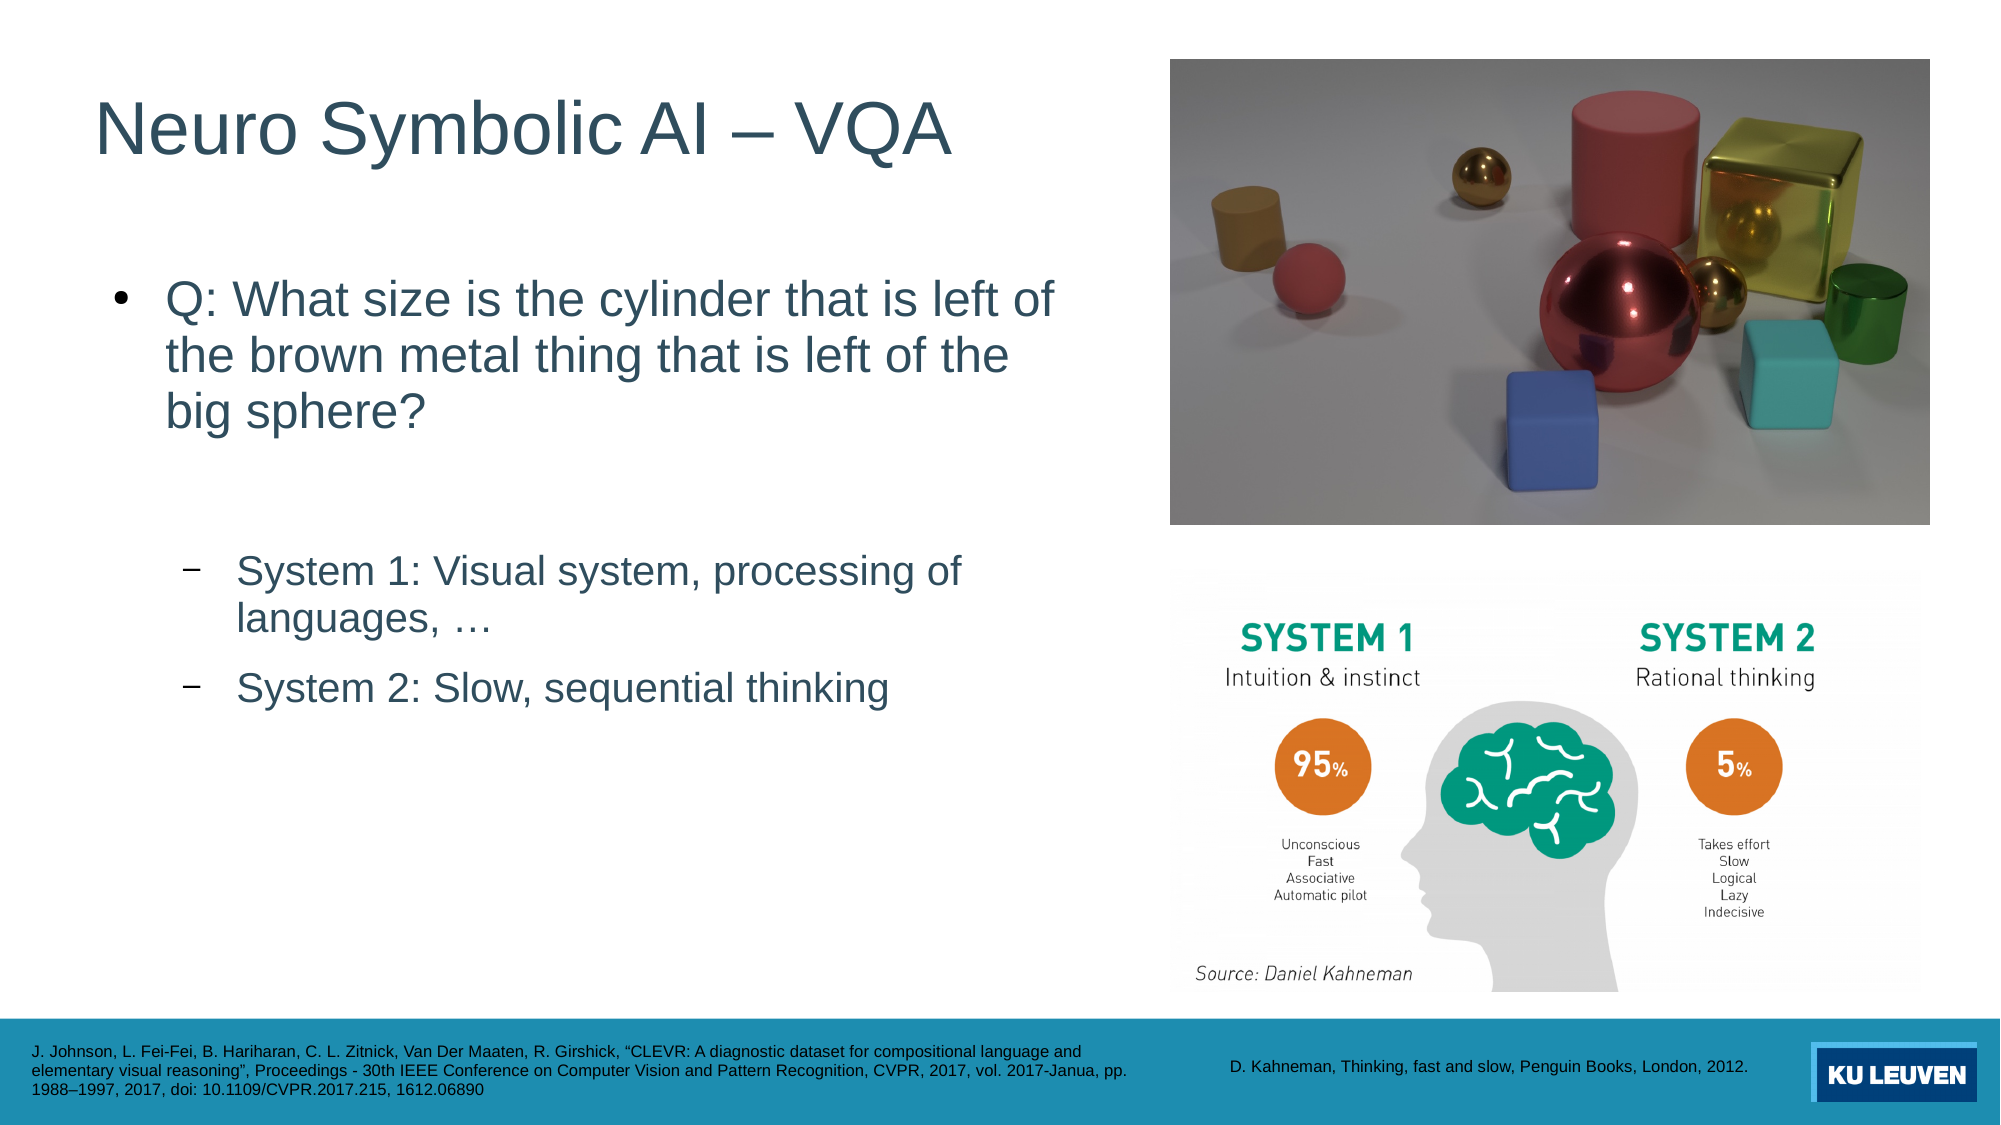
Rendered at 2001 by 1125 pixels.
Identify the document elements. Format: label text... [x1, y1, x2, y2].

text_box J. Johnson, L. Fei-Fei, B. Hariharan, C. L. Zitnick, Van Der Maaten, R. Girshick, “CLEVR: A diagnostic dataset for compositional language and elementary visual reasoning”, Proceedings - 30th IEEE Conference on Computer Vision and Pattern Recognition, CVPR, 2017, vol. 2017-Janua, pp. 1988–1997, 2017, doi: 10.1109/CVPR.2017.215, 1612.06890 [16, 1035, 1152, 1125]
title Neuro Symbolic AI – VQA [94, 33, 1906, 223]
picture [1811, 1042, 1977, 1102]
picture [1170, 569, 1921, 992]
list Q: What size is the cylinder that is left of the brown metal thing that is left of the big sphere? System 1: Visual system, processing of languages, … System 2: Slow, sequential thinking [94, 271, 1066, 1004]
text_box D. Kahneman, Thinking, fast and slow, Penguin Books, London, 2012. [1215, 1050, 1796, 1096]
picture [1170, 59, 1930, 526]
